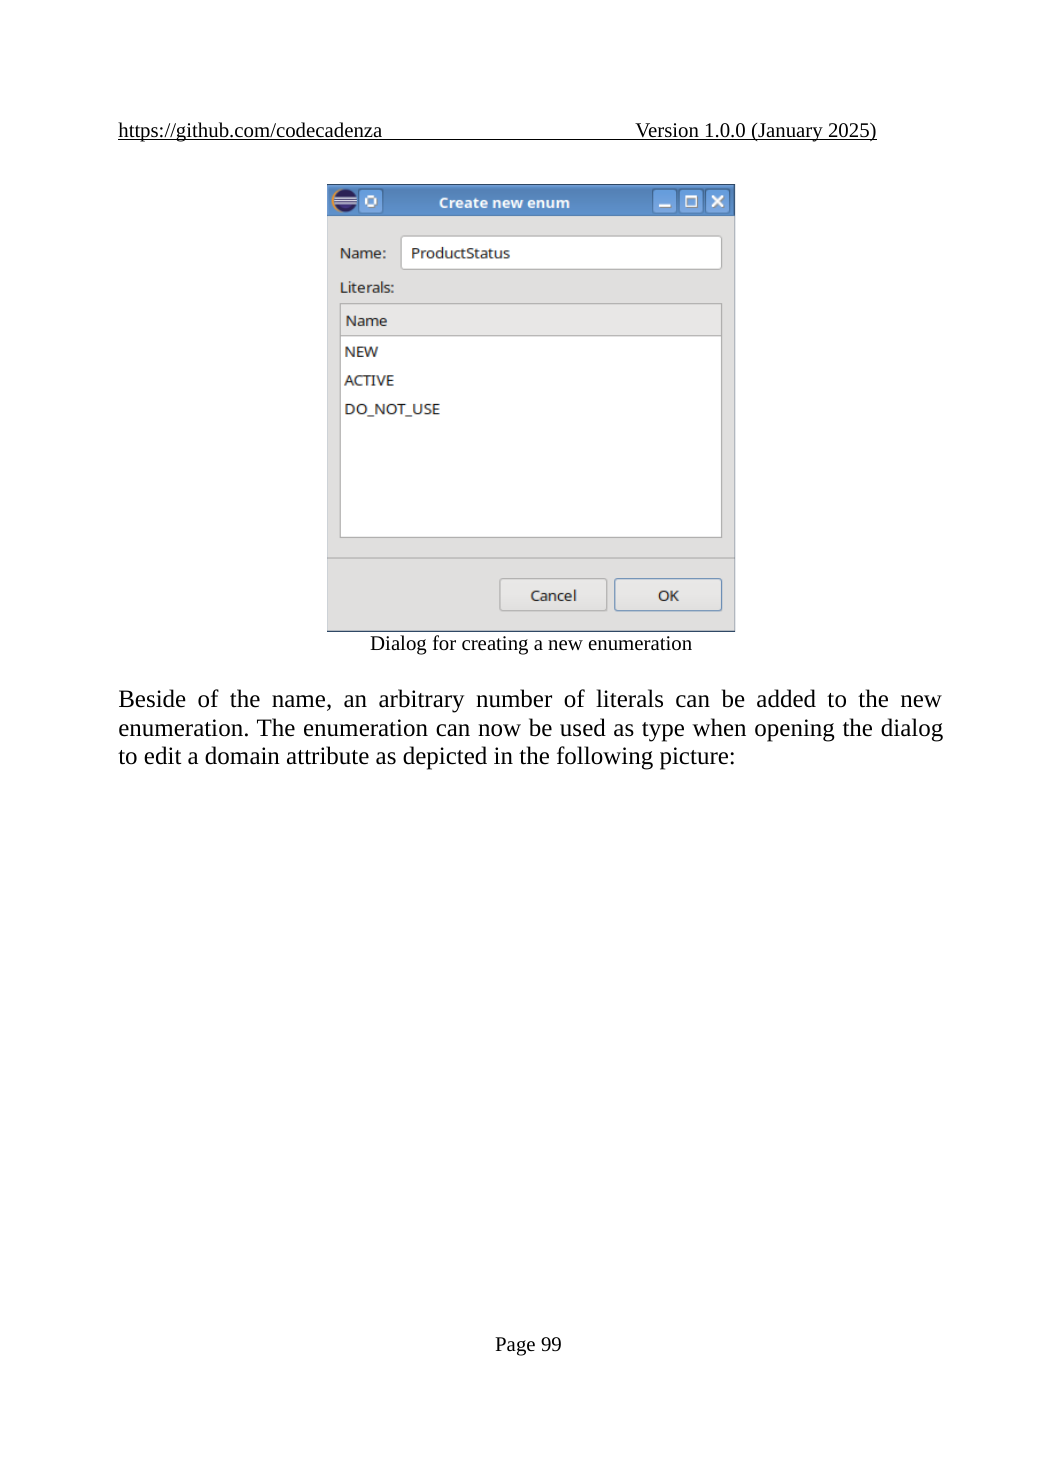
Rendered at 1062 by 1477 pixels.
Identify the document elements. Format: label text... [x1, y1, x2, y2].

picture [327, 184, 736, 632]
text Beside of the name, an arbitrary number of literals can be added to the new enumeration. The enumeration can now be used as type when opening the dialog to edit a domain attribute as depicted in the following picture: [118, 684, 944, 770]
text Dialog for creating a new enumeration [327, 632, 735, 655]
